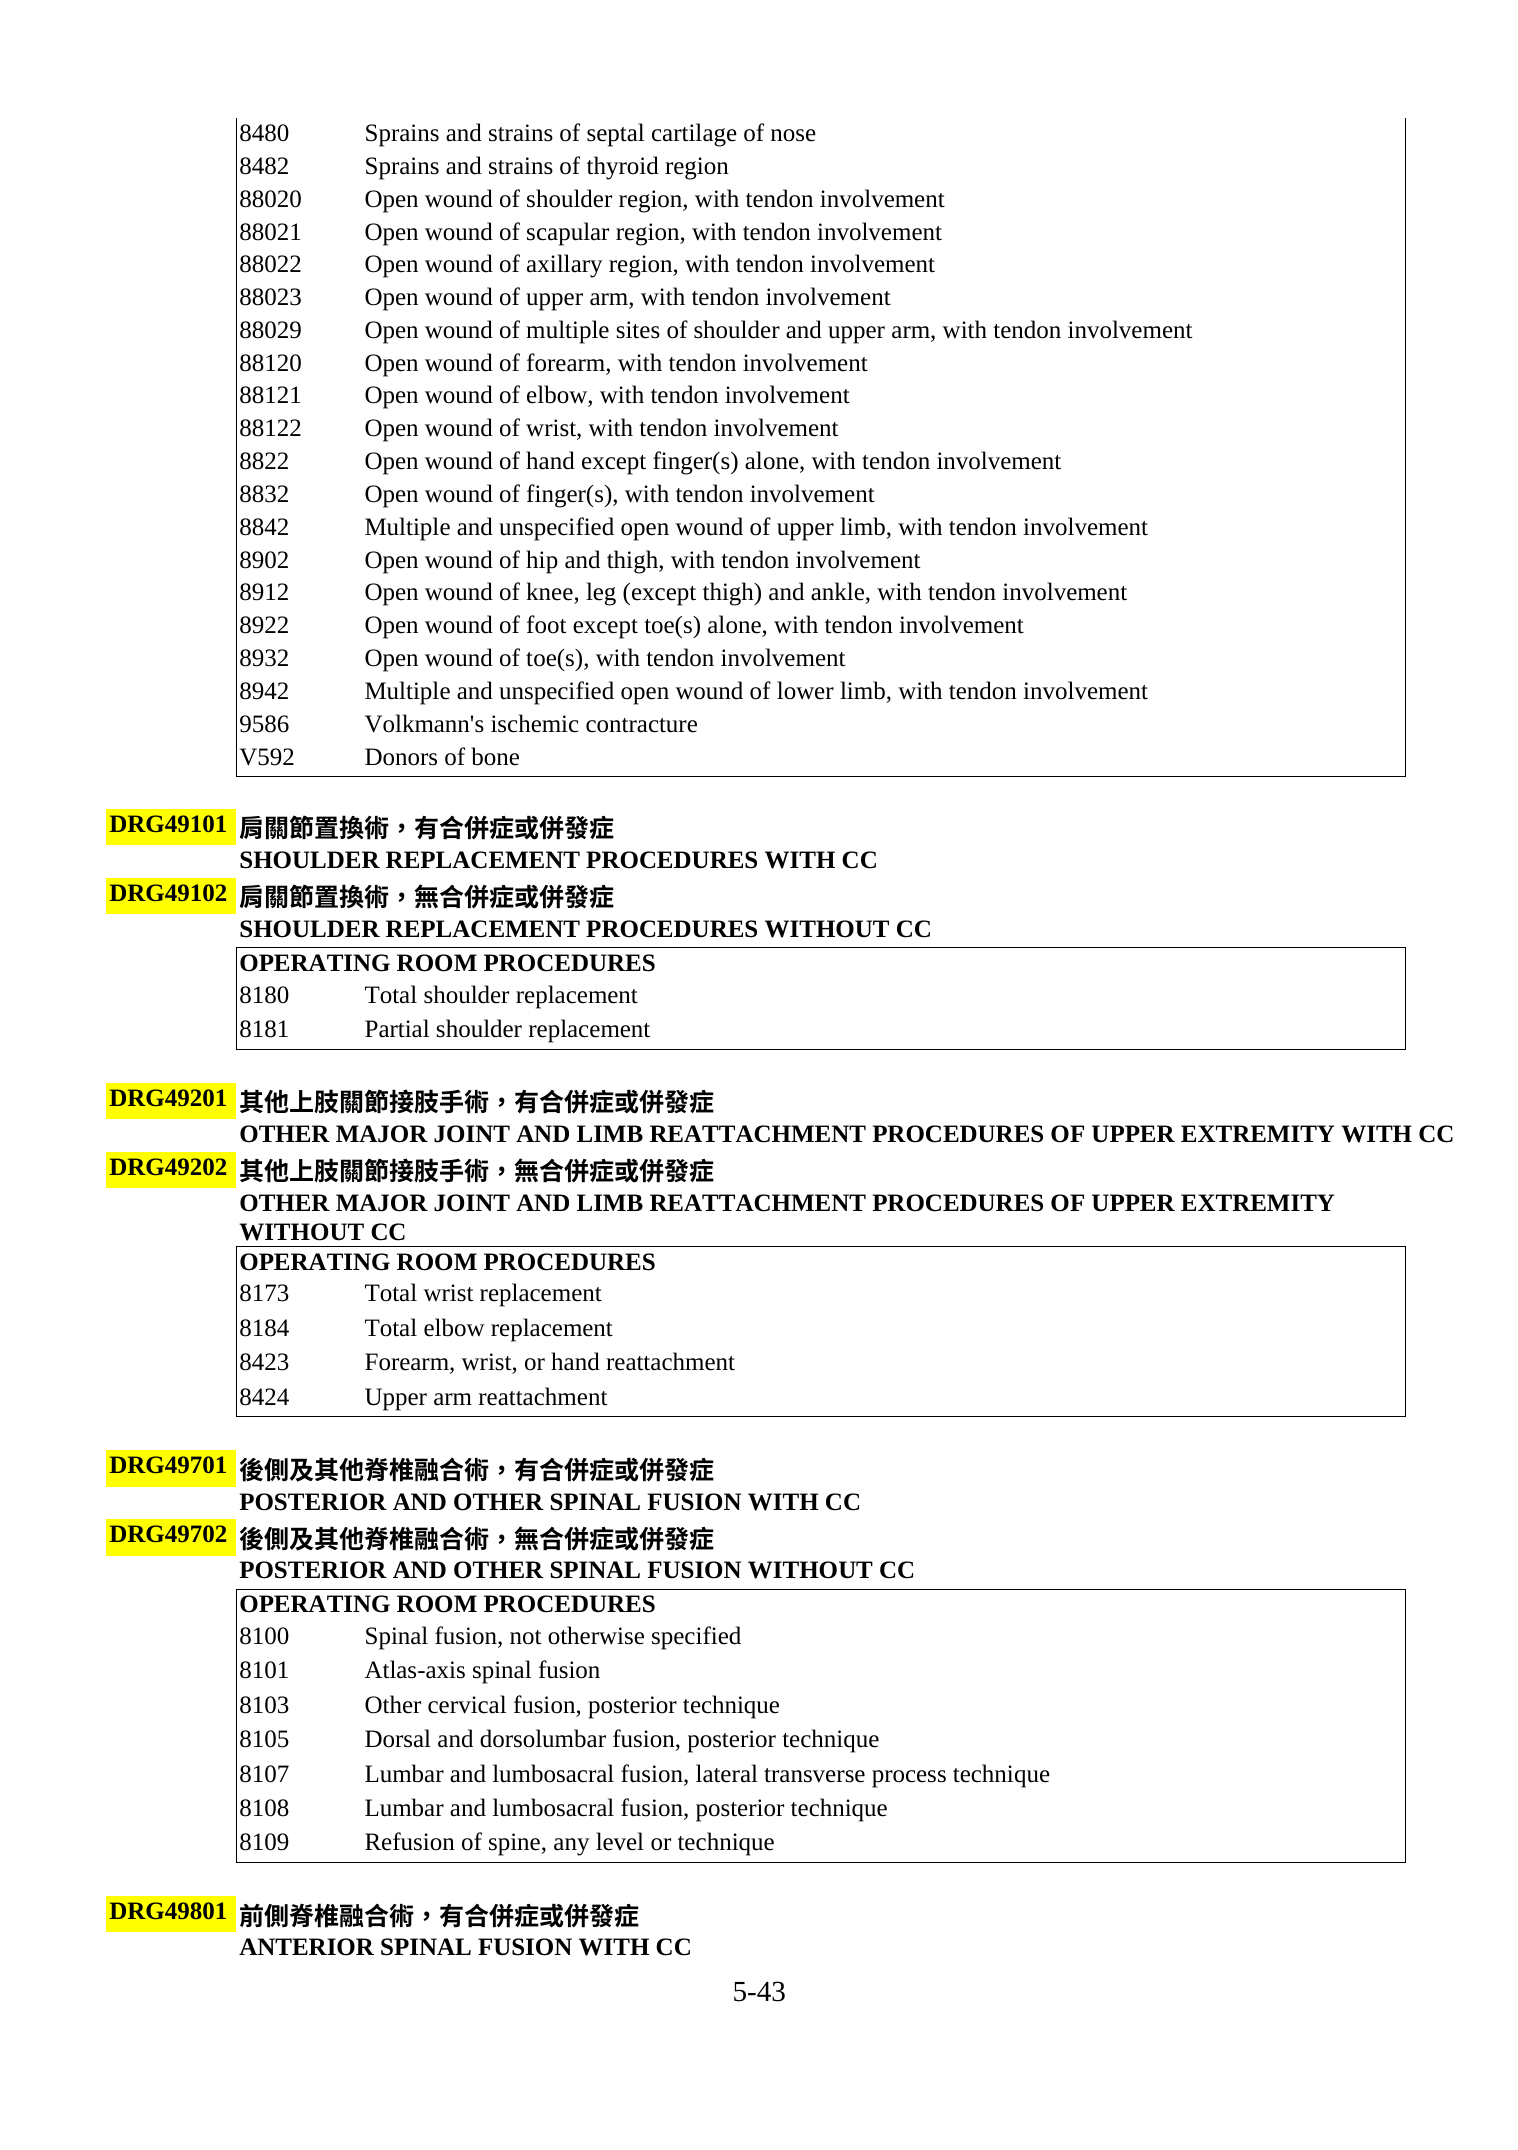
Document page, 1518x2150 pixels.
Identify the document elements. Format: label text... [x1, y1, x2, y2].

table_cell [106, 1933, 236, 1965]
table_cell 8480 [237, 118, 361, 151]
table_cell [106, 947, 236, 980]
table_cell Open wound of wrist, with tendon involvement [361, 414, 1405, 446]
table_cell [106, 414, 236, 446]
table_cell 8107 [237, 1759, 361, 1793]
table_cell [361, 1417, 1406, 1450]
table_cell 8932 [237, 643, 361, 676]
table_cell 8822 [237, 446, 361, 479]
table_cell 8173 [237, 1279, 361, 1313]
table_cell 8100 [237, 1621, 361, 1656]
table_cell [1406, 348, 1468, 381]
table_cell [1406, 610, 1468, 643]
table_cell 後側及其他脊椎融合術，有合併症或併發症 [236, 1450, 1406, 1487]
table_cell [106, 1246, 236, 1278]
table_cell [106, 1049, 236, 1083]
table_cell 88120 [237, 348, 361, 381]
table_cell Other cervical fusion, posterior technique [361, 1690, 1405, 1724]
table_cell [106, 1589, 236, 1621]
table_cell 8184 [237, 1313, 361, 1347]
table_cell DRG49101 [106, 809, 236, 845]
table_cell [1406, 1556, 1468, 1588]
table_cell [106, 1279, 236, 1313]
table_cell 8482 [237, 151, 361, 184]
table_cell 8942 [237, 676, 361, 709]
table_cell [106, 118, 236, 151]
table_cell [361, 777, 1406, 809]
table_cell [1406, 446, 1468, 479]
table_cell Total shoulder replacement [361, 980, 1405, 1014]
table_cell [1406, 578, 1468, 610]
table_cell 8105 [237, 1724, 361, 1759]
table_cell [1406, 1487, 1468, 1519]
table_cell [106, 479, 236, 512]
table_cell [1406, 479, 1468, 512]
table_cell Forearm, wrist, or hand reattachment [361, 1347, 1405, 1382]
table_cell 8912 [237, 578, 361, 610]
table_cell [106, 1656, 236, 1690]
table_cell [1406, 1416, 1468, 1450]
table_cell 肩關節置換術，無合併症或併發症 [236, 878, 1406, 914]
table_cell [106, 381, 236, 413]
table_cell 8109 [237, 1828, 361, 1862]
table_cell [236, 1863, 361, 1896]
table_cell Lumbar and lumbosacral fusion, lateral transverse process technique [361, 1759, 1405, 1793]
table_cell [106, 709, 236, 742]
table_cell 8108 [237, 1793, 361, 1827]
table_cell [1406, 709, 1468, 742]
table_cell Open wound of scapular region, with tendon involvement [361, 217, 1405, 249]
table_cell Spinal fusion, not otherwise specified [361, 1621, 1405, 1656]
table_cell [1406, 1313, 1468, 1347]
table_cell [1406, 1828, 1468, 1862]
table_cell [1406, 742, 1468, 776]
table_cell [106, 249, 236, 282]
table_cell Lumbar and lumbosacral fusion, posterior technique [361, 1793, 1405, 1827]
table_cell [361, 1863, 1406, 1896]
table_cell [1406, 1862, 1468, 1896]
table_cell [106, 1014, 236, 1048]
table_cell [1406, 1589, 1468, 1621]
table_cell 8832 [237, 479, 361, 512]
table_cell [106, 1313, 236, 1347]
table_cell Open wound of axillary region, with tendon involvement [361, 249, 1405, 282]
table_cell [1406, 1724, 1468, 1759]
table_cell [106, 676, 236, 709]
table_cell [1406, 980, 1468, 1014]
table_cell [106, 1556, 236, 1588]
table_cell [236, 777, 361, 809]
table_cell [106, 1862, 236, 1896]
table_cell 88023 [237, 282, 361, 315]
table_cell [106, 1759, 236, 1793]
table_cell [1406, 118, 1468, 151]
table_cell [106, 1487, 236, 1519]
table_cell [1406, 845, 1468, 878]
table_cell [1406, 1083, 1468, 1119]
table_cell [1406, 947, 1468, 980]
table_cell [1406, 545, 1468, 577]
table_cell DRG49701 [106, 1450, 236, 1487]
table_cell [1406, 1347, 1468, 1382]
table_cell Partial shoulder replacement [361, 1014, 1405, 1048]
table_cell [1406, 1656, 1468, 1690]
table_cell Atlas-axis spinal fusion [361, 1656, 1405, 1690]
table_cell [1406, 1246, 1468, 1278]
table_cell [1406, 512, 1468, 545]
table_cell [106, 914, 236, 947]
table_cell Open wound of foot except toe(s) alone, with tendon involvement [361, 610, 1405, 643]
table_cell 8180 [237, 980, 361, 1014]
table_cell [1406, 414, 1468, 446]
table_cell 前側脊椎融合術，有合併症或併發症 [236, 1896, 1406, 1932]
table_cell Open wound of finger(s), with tendon involvement [361, 479, 1405, 512]
table_cell [236, 1050, 361, 1083]
table_cell [106, 1416, 236, 1450]
table_cell [236, 1417, 361, 1450]
table_cell [106, 1347, 236, 1382]
table_cell 8424 [237, 1382, 361, 1416]
table_cell [106, 1724, 236, 1759]
table_cell [106, 845, 236, 878]
table_cell 88022 [237, 249, 361, 282]
table_cell Multiple and unspecified open wound of lower limb, with tendon involvement [361, 676, 1405, 709]
table_cell 其他上肢關節接肢手術，無合併症或併發症 [236, 1152, 1406, 1188]
table_cell [106, 776, 236, 809]
table_cell Total wrist replacement [361, 1279, 1405, 1313]
table_cell SHOULDER REPLACEMENT PROCEDURES WITHOUT CC [236, 914, 1406, 947]
table_cell [1406, 184, 1468, 217]
table_cell [106, 1188, 236, 1246]
table_cell 9586 [237, 709, 361, 742]
table_cell [106, 1119, 236, 1152]
table_cell [106, 1621, 236, 1656]
table_cell Open wound of elbow, with tendon involvement [361, 381, 1405, 413]
table_cell [106, 446, 236, 479]
table_cell [106, 1828, 236, 1862]
table_cell 其他上肢關節接肢手術，有合併症或併發症 [236, 1083, 1406, 1119]
table_cell [1406, 249, 1468, 282]
table_cell [1406, 1049, 1468, 1083]
table_cell [1406, 776, 1468, 809]
table_cell [106, 315, 236, 348]
table_cell [1406, 643, 1468, 676]
table_cell [1406, 809, 1468, 845]
table_cell V592 [237, 742, 361, 776]
table_cell [1406, 217, 1468, 249]
table_cell [106, 610, 236, 643]
table_cell [1406, 878, 1468, 914]
table_cell [1406, 1279, 1468, 1313]
table_cell Open wound of knee, leg (except thigh) and ankle, with tendon involvement [361, 578, 1405, 610]
table_cell 88121 [237, 381, 361, 413]
table_cell [1406, 381, 1468, 413]
table_cell Open wound of multiple sites of shoulder and upper arm, with tendon involvement [361, 315, 1405, 348]
table_cell [1406, 1152, 1468, 1188]
table_cell [1406, 1690, 1468, 1724]
table_cell DRG49202 [106, 1152, 236, 1188]
table_cell Multiple and unspecified open wound of upper limb, with tendon involvement [361, 512, 1405, 545]
table_cell [1406, 1519, 1468, 1556]
table_cell OTHER MAJOR JOINT AND LIMB REATTACHMENT PROCEDURES OF UPPER EXTREMITY WITH CC [236, 1119, 1468, 1152]
table_cell OPERATING ROOM PROCEDURES [237, 1590, 1405, 1621]
table_cell [1406, 1014, 1468, 1048]
table_cell 88021 [237, 217, 361, 249]
table_cell [106, 1690, 236, 1724]
table_cell Refusion of spine, any level or technique [361, 1828, 1405, 1862]
table_cell 8101 [237, 1656, 361, 1690]
table_cell DRG49201 [106, 1083, 236, 1119]
table_cell DRG49702 [106, 1519, 236, 1556]
table_cell Open wound of hip and thigh, with tendon involvement [361, 545, 1405, 577]
table_cell [361, 1050, 1406, 1083]
table_cell [1406, 1933, 1468, 1965]
table_cell [106, 980, 236, 1014]
table_cell Total elbow replacement [361, 1313, 1405, 1347]
table_cell Upper arm reattachment [361, 1382, 1405, 1416]
table_cell [1406, 315, 1468, 348]
table_cell ANTERIOR SPINAL FUSION WITH CC [236, 1933, 1406, 1965]
table_cell Donors of bone [361, 742, 1405, 776]
table_cell Sprains and strains of thyroid region [361, 151, 1405, 184]
table_cell [1406, 1793, 1468, 1827]
table_cell [106, 282, 236, 315]
table_cell [1406, 1759, 1468, 1793]
table_cell 8922 [237, 610, 361, 643]
table_cell [106, 217, 236, 249]
table_cell [106, 1382, 236, 1416]
table_cell OTHER MAJOR JOINT AND LIMB REATTACHMENT PROCEDURES OF UPPER EXTREMITY WITHOUT CC [236, 1188, 1468, 1246]
table_cell 8423 [237, 1347, 361, 1382]
table_cell 8842 [237, 512, 361, 545]
table_cell SHOULDER REPLACEMENT PROCEDURES WITH CC [236, 845, 1406, 878]
table_cell [1406, 1621, 1468, 1656]
table_cell [106, 184, 236, 217]
table_cell [106, 545, 236, 577]
table_cell [1406, 282, 1468, 315]
table_cell [1406, 1450, 1468, 1487]
table_cell 8902 [237, 545, 361, 577]
table_cell [1406, 676, 1468, 709]
table_cell Open wound of upper arm, with tendon involvement [361, 282, 1405, 315]
table_cell Open wound of toe(s), with tendon involvement [361, 643, 1405, 676]
table_cell Open wound of forearm, with tendon involvement [361, 348, 1405, 381]
table_cell [106, 348, 236, 381]
table_cell Open wound of shoulder region, with tendon involvement [361, 184, 1405, 217]
table_cell 88122 [237, 414, 361, 446]
table_cell [106, 1793, 236, 1827]
table_cell Dorsal and dorsolumbar fusion, posterior technique [361, 1724, 1405, 1759]
table_cell 88020 [237, 184, 361, 217]
table_cell POSTERIOR AND OTHER SPINAL FUSION WITH CC [236, 1487, 1406, 1519]
table_cell [1406, 914, 1468, 947]
table_cell 8103 [237, 1690, 361, 1724]
table_cell [1406, 1382, 1468, 1416]
table_cell [1406, 151, 1468, 184]
table_cell 8181 [237, 1014, 361, 1048]
table_cell [106, 742, 236, 776]
table_cell Volkmann's ischemic contracture [361, 709, 1405, 742]
table_cell 88029 [237, 315, 361, 348]
table_cell [106, 151, 236, 184]
table_cell OPERATING ROOM PROCEDURES [237, 948, 1405, 980]
table_cell Open wound of hand except finger(s) alone, with tendon involvement [361, 446, 1405, 479]
table_cell 肩關節置換術，有合併症或併發症 [236, 809, 1406, 845]
table_cell 後側及其他脊椎融合術，無合併症或併發症 [236, 1519, 1406, 1556]
table_cell POSTERIOR AND OTHER SPINAL FUSION WITHOUT CC [236, 1556, 1406, 1588]
table_cell OPERATING ROOM PROCEDURES [237, 1247, 1405, 1278]
table_cell Sprains and strains of septal cartilage of nose [361, 118, 1405, 151]
table_cell [106, 643, 236, 676]
table_cell [106, 578, 236, 610]
table_cell [106, 512, 236, 545]
table_cell DRG49801 [106, 1896, 236, 1932]
table_cell DRG49102 [106, 878, 236, 914]
table_cell [1406, 1896, 1468, 1932]
